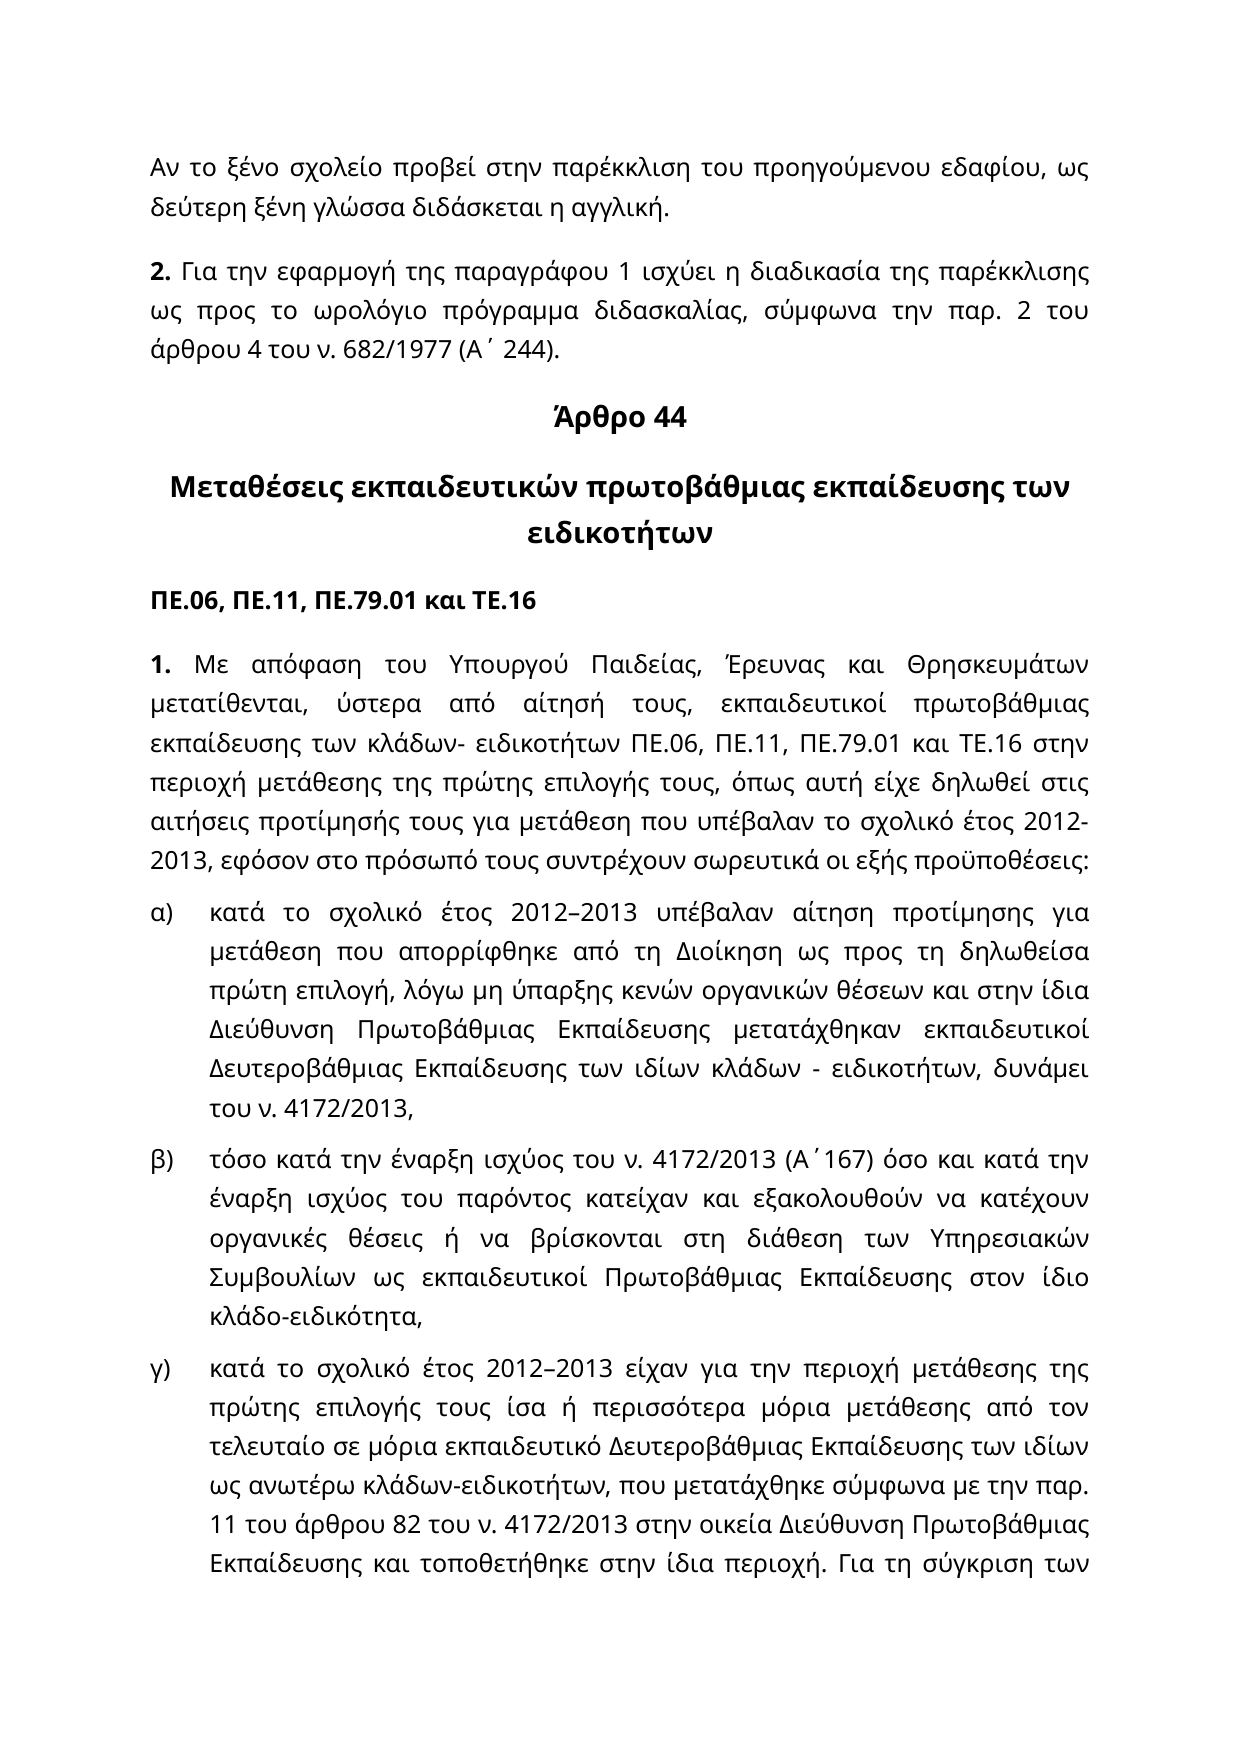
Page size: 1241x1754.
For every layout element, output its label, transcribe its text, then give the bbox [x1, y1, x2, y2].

list γ) κατά το σχολικό έτος 2012–2013 είχαν για την περιοχή μετάθεσης της πρώτης επιλογής τους ίσα ή περισσότερα μόρια μετάθεσης από τον τελευταίο σε μόρια εκπαιδευτικό Δευτεροβάθμιας Εκπαίδευσης των ιδίων ως ανωτέρω κλάδων-ειδικοτήτων, που μετατάχθηκε σύμφωνα με την παρ. 11 του άρθρου 82 του ν. 4172/2013 στην οικεία Διεύθυνση Πρωτοβάθμιας Εκπαίδευσης και τοποθετήθηκε στην ίδια περιοχή. Για τη σύγκριση των [150, 1350, 1090, 1580]
text ΠΕ.06, ΠΕ.11, ΠΕ.79.01 και ΤΕ.16 [150, 583, 1090, 617]
subtitle Άρθρο 44 [150, 396, 1090, 436]
list β) τόσο κατά την έναρξη ισχύος του ν. 4172/2013 (Α΄167) όσο και κατά την έναρξη ισχύος του παρόντος κατείχαν και εξακολουθούν να κατέχουν οργανικές θέσεις ή να βρίσκονται στη διάθεση των Υπηρεσιακών Συμβουλίων ως εκπαιδευτικοί Πρωτοβάθμιας Εκπαίδευσης στον ίδιο κλάδο-ειδικότητα, [150, 1142, 1090, 1333]
text 2. Για την εφαρμογή της παραγράφου 1 ισχύει η διαδικασία της παρέκκλισης ως προς το ωρολόγιο πρόγραμμα διδασκαλίας, σύμφωνα την παρ. 2 του άρθρου 4 του ν. 682/1977 (Α΄ 244). [150, 253, 1090, 366]
list α) κατά το σχολικό έτος 2012–2013 υπέβαλαν αίτηση προτίμησης για μετάθεση που απορρίφθηκε από τη Διοίκηση ως προς τη δηλωθείσα πρώτη επιλογή, λόγω μη ύπαρξης κενών οργανικών θέσεων και στην ίδια Διεύθυνση Πρωτοβάθμιας Εκπαίδευσης μετατάχθηκαν εκπαιδευτικοί Δευτεροβάθμιας Εκπαίδευσης των ιδίων κλάδων - ειδικοτήτων, δυνάμει του ν. 4172/2013, [150, 894, 1090, 1124]
text Αν το ξένο σχολείο προβεί στην παρέκκλιση του προηγούμενου εδαφίου, ως δεύτερη ξένη γλώσσα διδάσκεται η αγγλική. [150, 150, 1090, 223]
subtitle Μεταθέσεις εκπαιδευτικών πρωτοβάθμιας εκπαίδευσης των ειδικοτήτων [150, 466, 1090, 552]
text 1. Με απόφαση του Υπουργού Παιδείας, Έρευνας και Θρησκευμάτων μετατίθενται, ύστερα από αίτησή τους, εκπαιδευτικοί πρωτοβάθμιας εκπαίδευσης των κλάδων- ειδικοτήτων ΠΕ.06, ΠΕ.11, ΠΕ.79.01 και ΤΕ.16 στην περιοχή μετάθεσης της πρώτης επιλογής τους, όπως αυτή είχε δηλωθεί στις αιτήσεις προτίμησής τους για μετάθεση που υπέβαλαν το σχολικό έτος 2012-2013, εφόσον στο πρόσωπό τους συντρέχουν σωρευτικά οι εξής προϋποθέσεις: [150, 647, 1090, 877]
